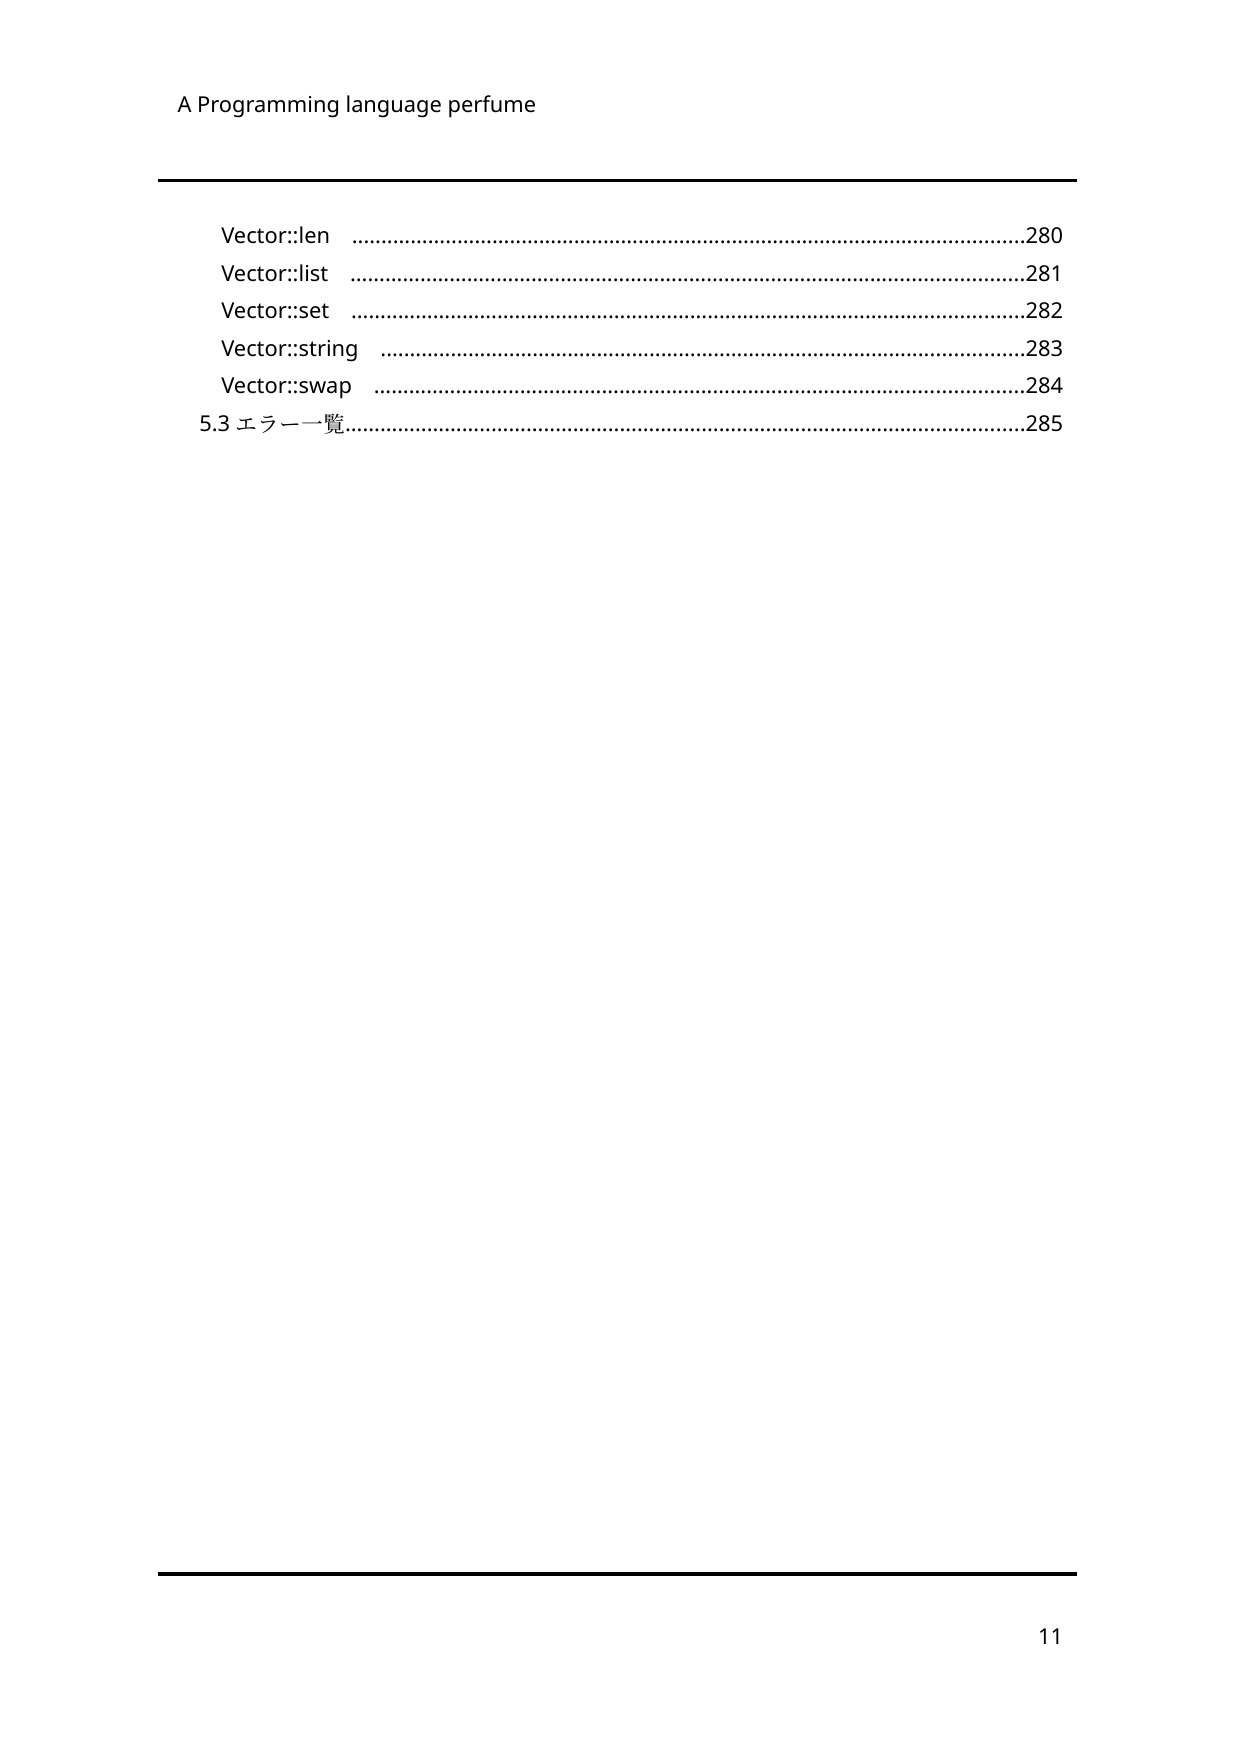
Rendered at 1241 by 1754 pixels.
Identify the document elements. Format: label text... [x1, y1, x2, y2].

text Vector::swap 284 [221, 367, 1063, 404]
text Vector::list 281 [221, 254, 1063, 292]
text 5.3 エラー一覧 285 [199, 404, 1063, 442]
text Vector::len 280 [221, 217, 1063, 254]
text Vector::set 282 [221, 292, 1063, 329]
text Vector::string 283 [221, 329, 1063, 367]
